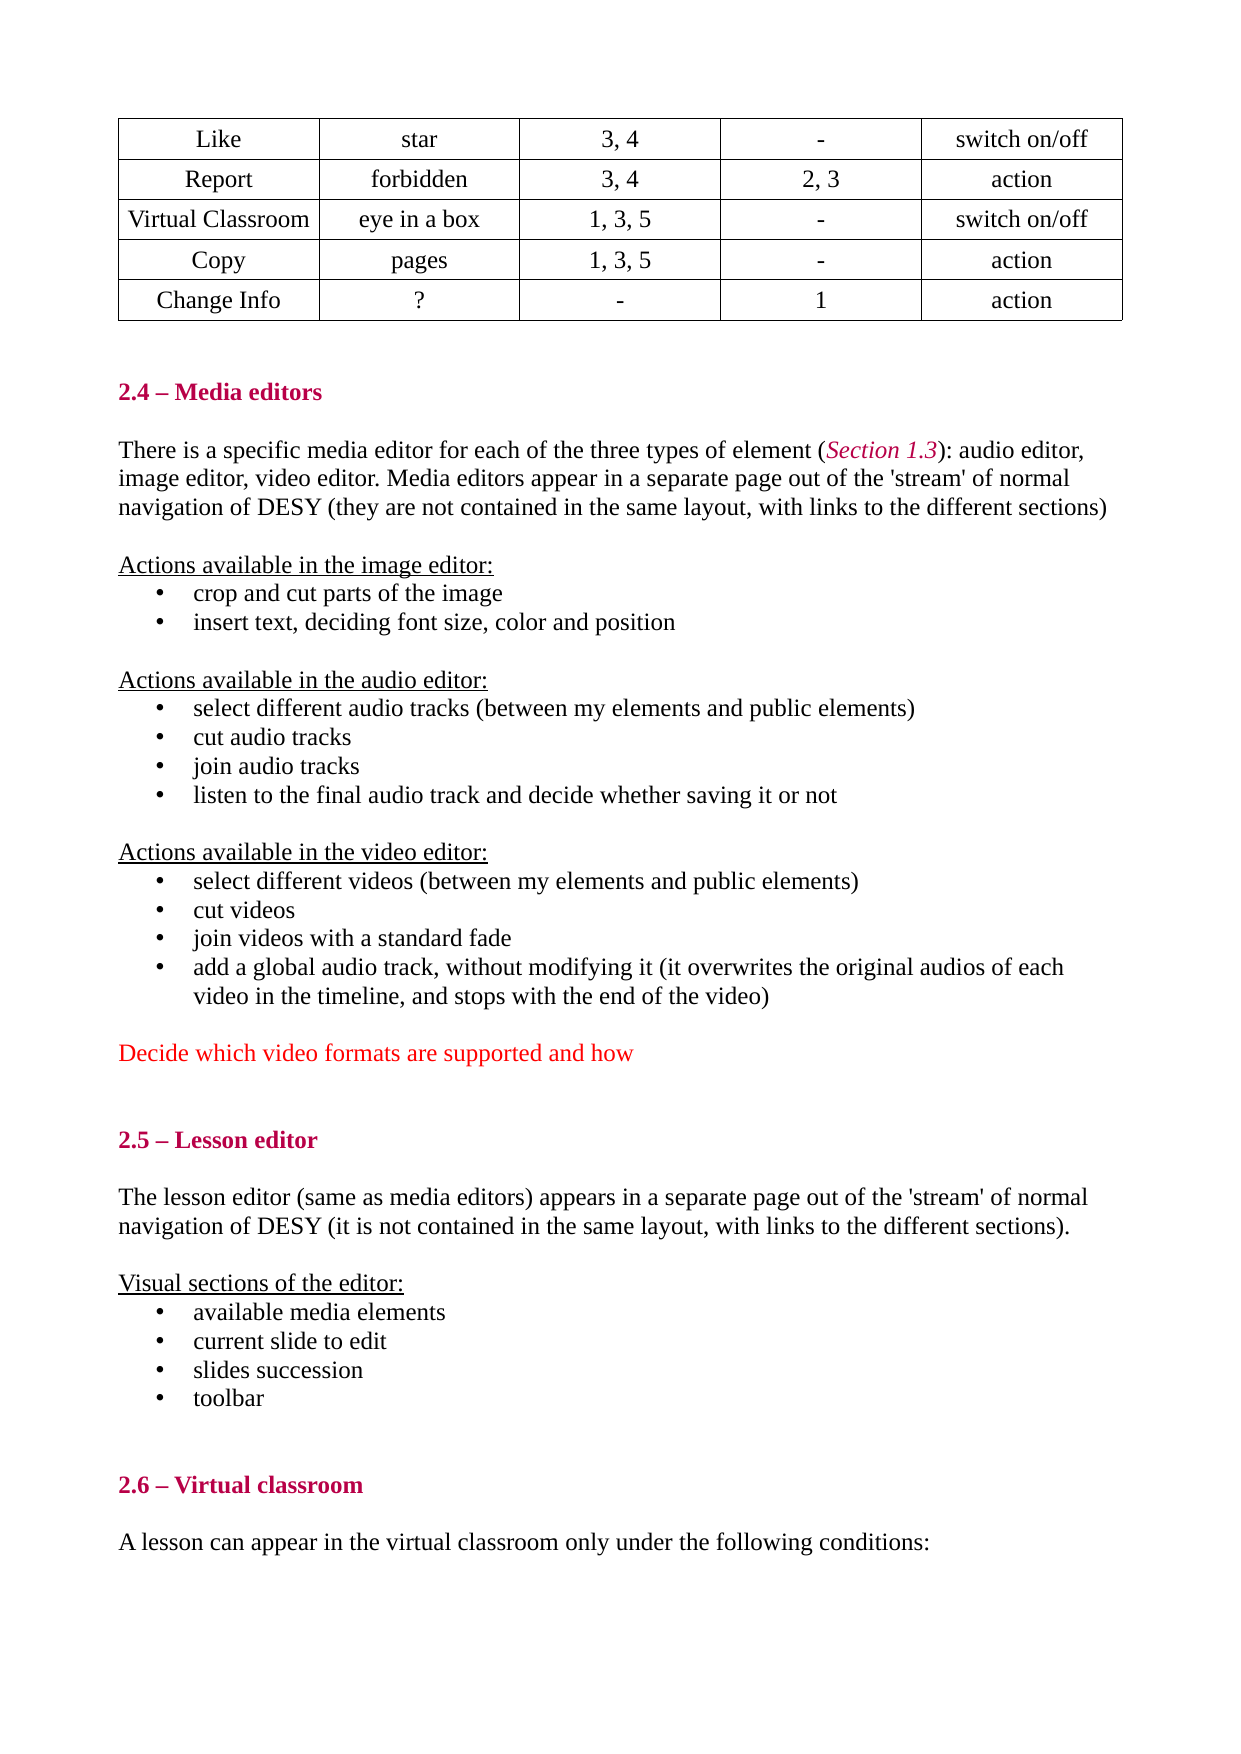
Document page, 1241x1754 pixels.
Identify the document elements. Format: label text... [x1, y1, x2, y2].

table_cell - [520, 280, 720, 320]
table_cell Change Info [119, 280, 319, 320]
table_cell Like [119, 119, 319, 158]
table_cell - [721, 119, 921, 158]
table_cell 1, 3, 5 [520, 200, 720, 239]
list crop and cut parts of the image [156, 578, 1122, 607]
text A lesson can appear in the virtual classroom only under the following conditions: [118, 1527, 1122, 1556]
list slides succession [156, 1355, 1122, 1383]
text Actions available in the audio editor: [118, 665, 1122, 693]
table_cell eye in a box [320, 200, 519, 239]
table_cell 1 [721, 280, 921, 320]
list select different videos (between my elements and public elements) [156, 866, 1122, 895]
table_cell switch on/off [922, 200, 1122, 239]
table_cell - [721, 240, 921, 279]
list listen to the final audio track and decide whether saving it or not [156, 780, 1122, 808]
table_cell ? [320, 280, 519, 320]
list cut audio tracks [156, 722, 1122, 751]
table_cell 3, 4 [520, 119, 720, 158]
text Actions available in the image editor: [118, 550, 1122, 578]
table_cell Virtual Classroom [119, 200, 319, 239]
table_cell Copy [119, 240, 319, 279]
list add a global audio track, without modifying it (it overwrites the original audios of each video in the timeline, and stops with the end of the video) [156, 952, 1122, 1010]
list insert text, deciding font size, color and position [156, 607, 1122, 636]
list join audio tracks [156, 751, 1122, 780]
text 2.5 – Lesson editor [118, 1125, 1122, 1153]
table_cell switch on/off [922, 119, 1122, 158]
list select different audio tracks (between my elements and public elements) [156, 693, 1122, 722]
table_cell pages [320, 240, 519, 279]
text Visual sections of the editor: [118, 1268, 1122, 1297]
table_cell action [922, 160, 1122, 199]
list current slide to edit [156, 1326, 1122, 1355]
text Decide which video formats are supported and how [118, 1038, 1122, 1067]
table_cell 1, 3, 5 [520, 240, 720, 279]
table_cell star [320, 119, 519, 158]
text 2.6 – Virtual classroom [118, 1470, 1122, 1498]
text 2.4 – Media editors [118, 377, 1122, 406]
text The lesson editor (same as media editors) appears in a separate page out of the 'stream' of normal navigation of DESY (it is not contained in the same layout, with links to the different sections). [118, 1182, 1122, 1240]
text Actions available in the video editor: [118, 837, 1122, 866]
table_cell Report [119, 160, 319, 199]
list cut videos [156, 895, 1122, 923]
list join videos with a standard fade [156, 923, 1122, 952]
table_cell action [922, 240, 1122, 279]
table_cell action [922, 280, 1122, 320]
table_cell - [721, 200, 921, 239]
table_cell 3, 4 [520, 160, 720, 199]
text There is a specific media editor for each of the three types of element (Section 1.3): audio editor, image editor, video editor. Media editors appear in a separate page out of the 'stream' of normal navigation of DESY (they are not contained in the same layout, with links to the different sections) [118, 435, 1122, 521]
list toolbar [156, 1383, 1122, 1412]
list available media elements [156, 1297, 1122, 1326]
table_cell forbidden [320, 160, 519, 199]
table_cell 2, 3 [721, 160, 921, 199]
